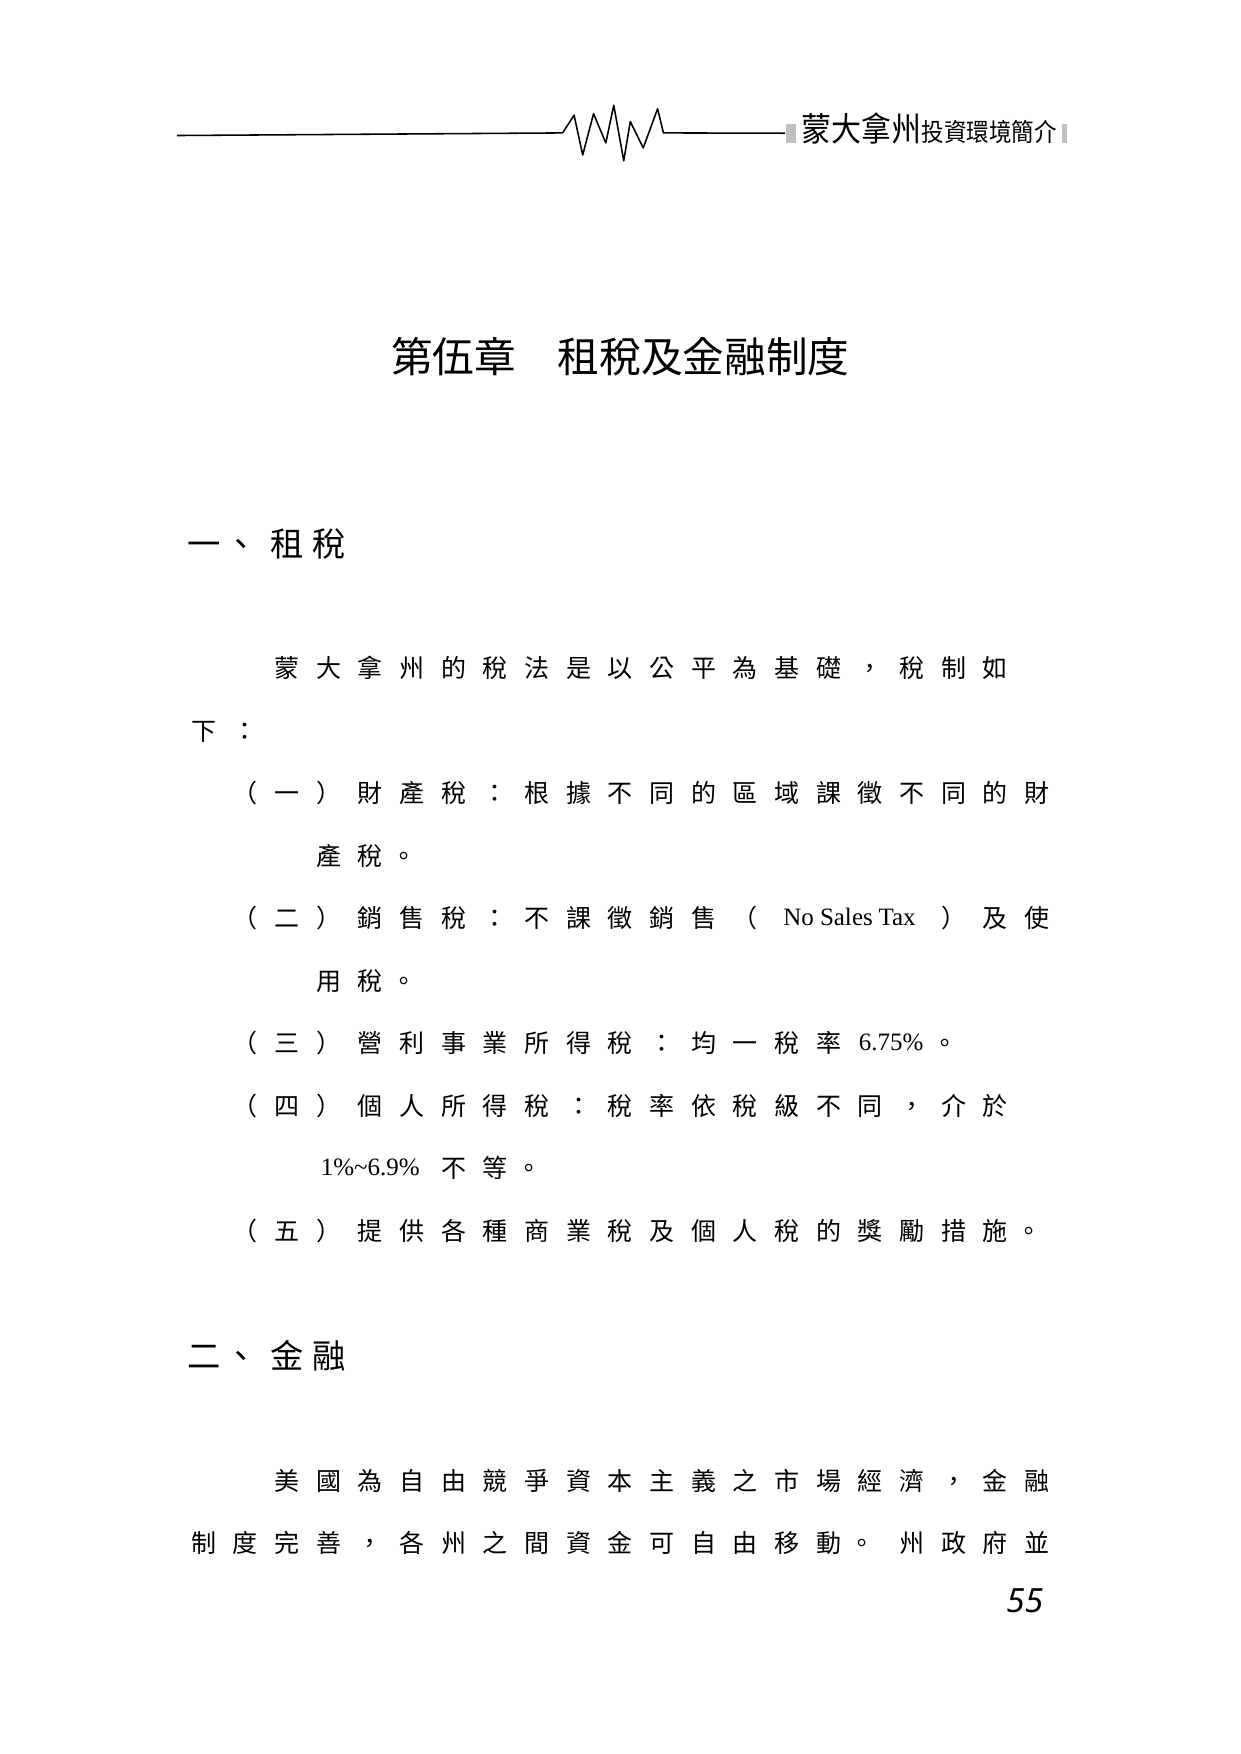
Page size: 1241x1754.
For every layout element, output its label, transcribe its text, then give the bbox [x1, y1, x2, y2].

text （五）提供各種商業稅及個人稅的獎勵措施。 [207, 1188, 1058, 1250]
text （三）營利事業所得稅：均一稅率6.75%。 [207, 1000, 1058, 1063]
text （一）財產稅：根據不同的區域課徵不同的財產稅。 [207, 750, 1058, 875]
text 一、租稅 [183, 500, 1058, 563]
text 二、金融 [183, 1313, 1058, 1375]
text （二）銷售稅：不課徵銷售（No Sales Tax）及使用稅。 [207, 875, 1058, 1000]
text 第伍章 租稅及金融制度 [183, 313, 1058, 375]
text （四）個人所得稅：稅率依稅級不同，介於1%~6.9%不等。 [207, 1063, 1058, 1188]
text 美國為自由競爭資本主義之市場經濟，金融制度完善，各州之間資金可自由移動。州政府並 [183, 1438, 1058, 1563]
text 蒙大拿州的稅法是以公平為基礎，稅制如下： [183, 625, 1058, 750]
